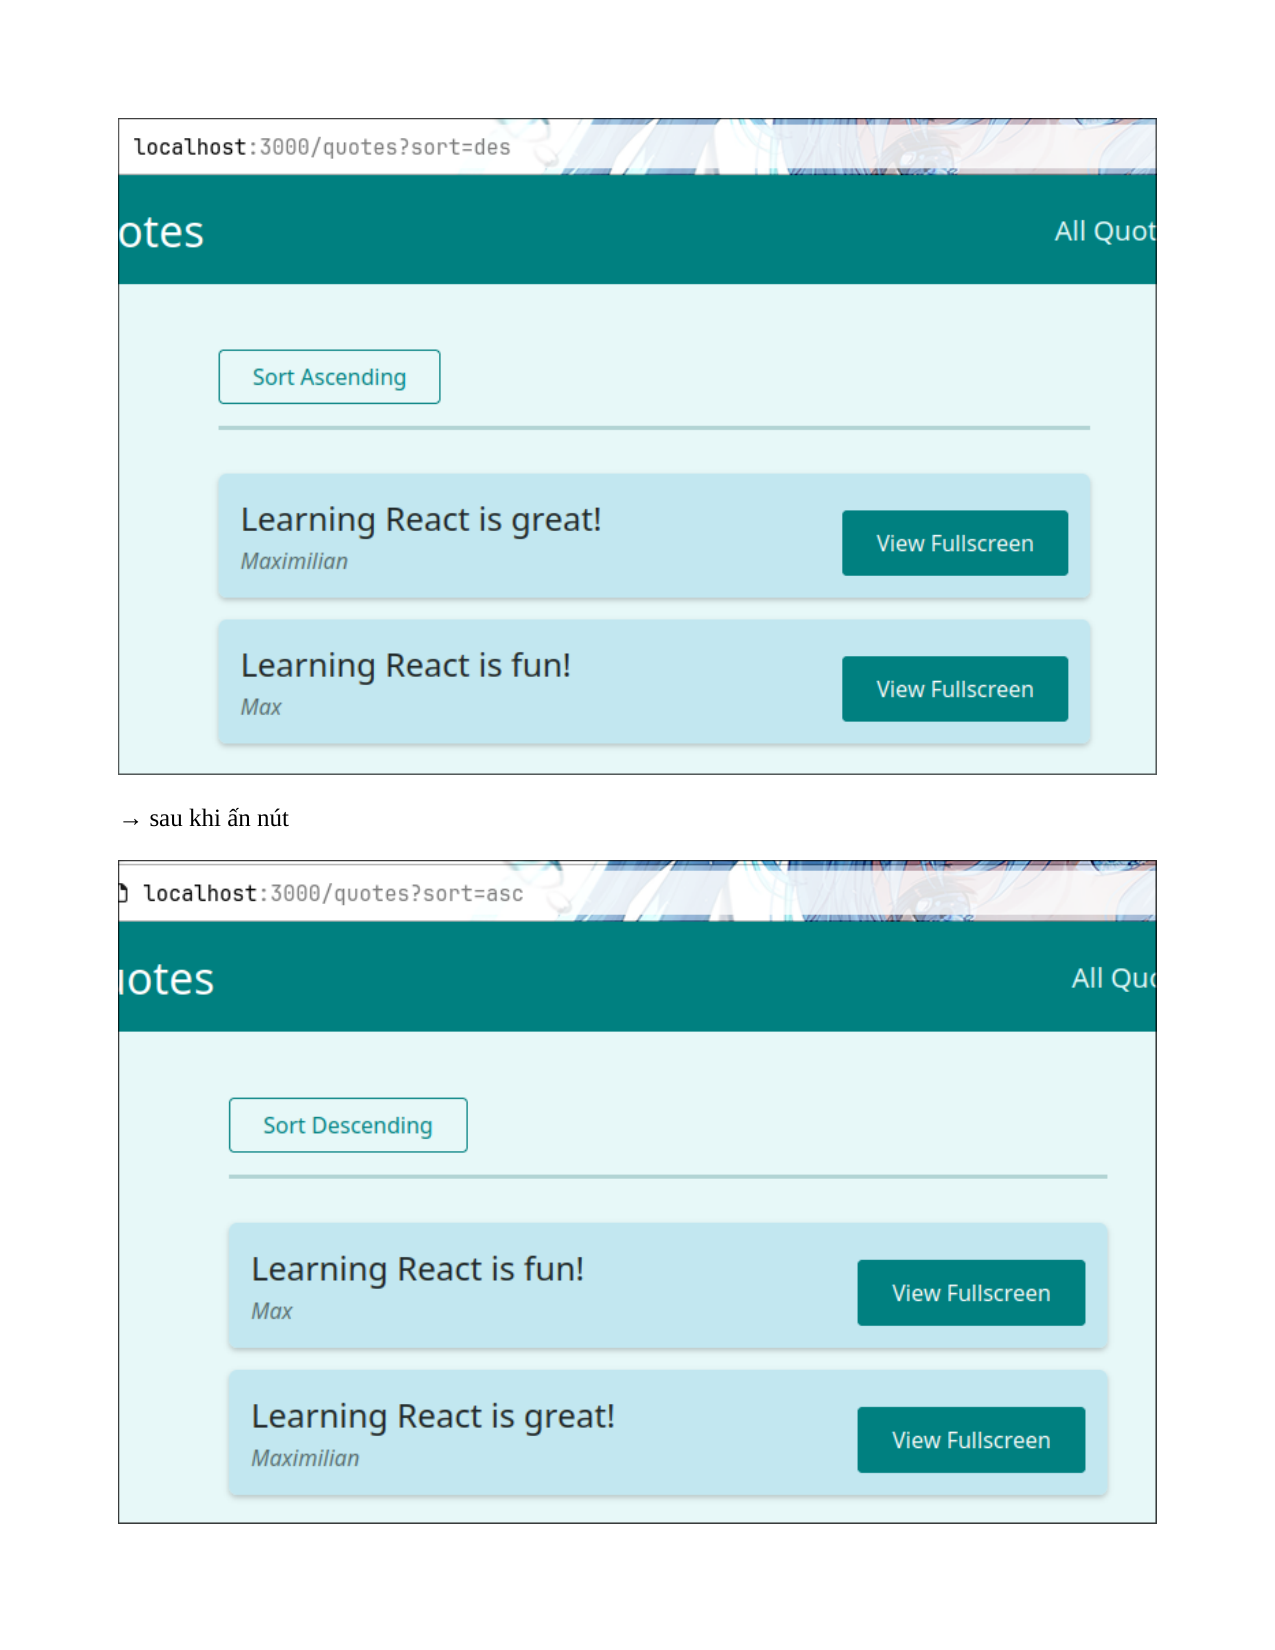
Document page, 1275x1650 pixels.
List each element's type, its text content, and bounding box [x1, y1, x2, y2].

text → sau khi ấn nút [118, 803, 1157, 832]
picture [118, 860, 1157, 1524]
picture [118, 118, 1157, 775]
